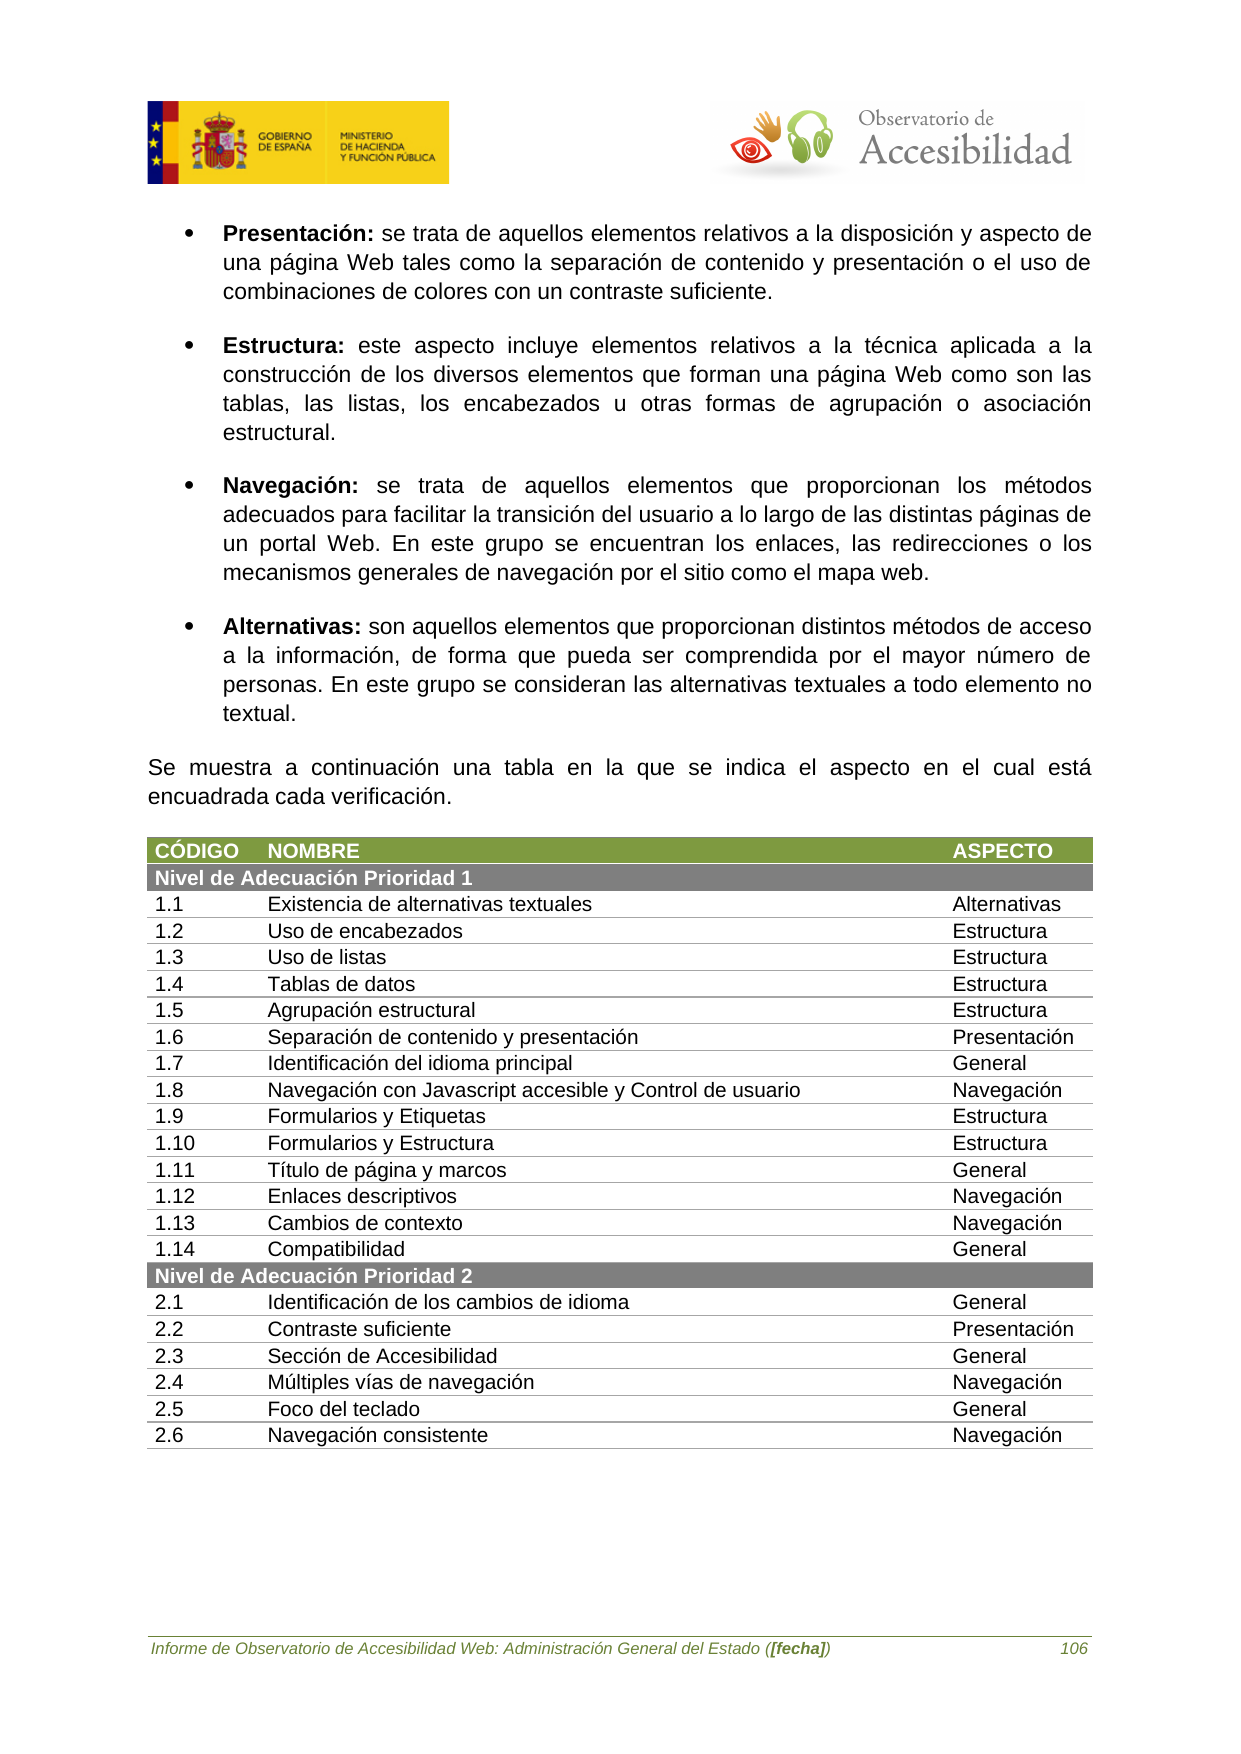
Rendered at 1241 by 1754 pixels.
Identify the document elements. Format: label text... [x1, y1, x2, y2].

table_cell 1.13 [147, 1210, 260, 1235]
table_header CÓDIGO [147, 838, 260, 863]
table_cell Tablas de datos [260, 971, 945, 996]
table_cell Estructura [945, 1130, 1093, 1156]
list Alternativas: son aquellos elementos que proporcionan distintos métodos de acceso a la información, de forma que pueda ser comprendida por el mayor número de personas. En este grupo se consideran las alternativas textuales a todo elemento no textual. [185, 613, 1092, 726]
table_cell General [945, 1396, 1093, 1421]
table_cell Navegación [945, 1077, 1093, 1103]
table_cell Navegación [945, 1369, 1093, 1395]
table_cell 1.6 [147, 1024, 260, 1049]
list Estructura: este aspecto incluye elementos relativos a la técnica aplicada a la construcción de los diversos elementos que forman una página Web como son las tablas, las listas, los encabezados u otras formas de agrupación o asociación estructural. [185, 332, 1092, 445]
table_cell Estructura [945, 998, 1093, 1023]
picture [710, 101, 1086, 184]
table_cell Identificación del idioma principal [260, 1051, 945, 1076]
table_cell Agrupación estructural [260, 998, 945, 1023]
table_cell 2.6 [147, 1423, 260, 1448]
table_cell 2.1 [147, 1289, 260, 1315]
table_cell Uso de listas [260, 944, 945, 970]
table_cell 1.7 [147, 1051, 260, 1076]
table_cell Enlaces descriptivos [260, 1183, 945, 1209]
table_cell Navegación con Javascript accesible y Control de usuario [260, 1077, 945, 1103]
table_cell General [945, 1289, 1093, 1315]
table_cell Existencia de alternativas textuales [260, 891, 945, 917]
table_cell 1.8 [147, 1077, 260, 1103]
table_cell Contraste suficiente [260, 1316, 945, 1342]
table_cell Navegación [945, 1423, 1093, 1448]
table_cell 1.4 [147, 971, 260, 996]
table_cell Estructura [945, 918, 1093, 943]
table_cell General [945, 1343, 1093, 1368]
table_cell 1.5 [147, 998, 260, 1023]
table_cell Alternativas [945, 891, 1093, 917]
table_cell Nivel de Adecuación Prioridad 1 [147, 865, 1093, 890]
picture [147, 101, 450, 184]
table_cell Compatibilidad [260, 1236, 945, 1262]
table_cell 1.10 [147, 1130, 260, 1156]
table_cell Uso de encabezados [260, 918, 945, 943]
table_cell 2.3 [147, 1343, 260, 1368]
table_cell Presentación [945, 1316, 1093, 1342]
table_cell Estructura [945, 1104, 1093, 1129]
table_cell 1.11 [147, 1157, 260, 1182]
table_cell Múltiples vías de navegación [260, 1369, 945, 1395]
table_cell Identificación de los cambios de idioma [260, 1289, 945, 1315]
table_cell 2.5 [147, 1396, 260, 1421]
table_cell Nivel de Adecuación Prioridad 2 [147, 1263, 1093, 1288]
table_cell Estructura [945, 971, 1093, 996]
table_cell 1.3 [147, 944, 260, 970]
table_cell Título de página y marcos [260, 1157, 945, 1182]
table_cell 1.12 [147, 1183, 260, 1209]
table_cell Estructura [945, 944, 1093, 970]
table_cell 1.2 [147, 918, 260, 943]
table_header NOMBRE [260, 838, 945, 863]
table_cell 1.1 [147, 891, 260, 917]
table_cell Navegación [945, 1210, 1093, 1235]
table_cell General [945, 1236, 1093, 1262]
table_cell 1.9 [147, 1104, 260, 1129]
list Presentación: se trata de aquellos elementos relativos a la disposición y aspecto de una página Web tales como la separación de contenido y presentación o el uso de combinaciones de colores con un contraste suficiente. [185, 220, 1092, 304]
table_cell 2.4 [147, 1369, 260, 1395]
table_cell 1.14 [147, 1236, 260, 1262]
table_cell Separación de contenido y presentación [260, 1024, 945, 1049]
table_cell Presentación [945, 1024, 1093, 1049]
table_cell 2.2 [147, 1316, 260, 1342]
table_cell Foco del teclado [260, 1396, 945, 1421]
text Se muestra a continuación una tabla en la que se indica el aspecto en el cual está encuadrada cada verificación. [148, 754, 1092, 809]
table_cell Formularios y Etiquetas [260, 1104, 945, 1129]
table_header ASPECTO [945, 838, 1093, 863]
table_cell Sección de Accesibilidad [260, 1343, 945, 1368]
table_cell General [945, 1051, 1093, 1076]
table_cell General [945, 1157, 1093, 1182]
list Navegación: se trata de aquellos elementos que proporcionan los métodos adecuados para facilitar la transición del usuario a lo largo de las distintas páginas de un portal Web. En este grupo se encuentran los enlaces, las redirecciones o los mecanismos generales de navegación por el sitio como el mapa web. [185, 472, 1092, 586]
table_cell Cambios de contexto [260, 1210, 945, 1235]
table_cell Navegación consistente [260, 1423, 945, 1448]
table_cell Navegación [945, 1183, 1093, 1209]
table_cell Formularios y Estructura [260, 1130, 945, 1156]
